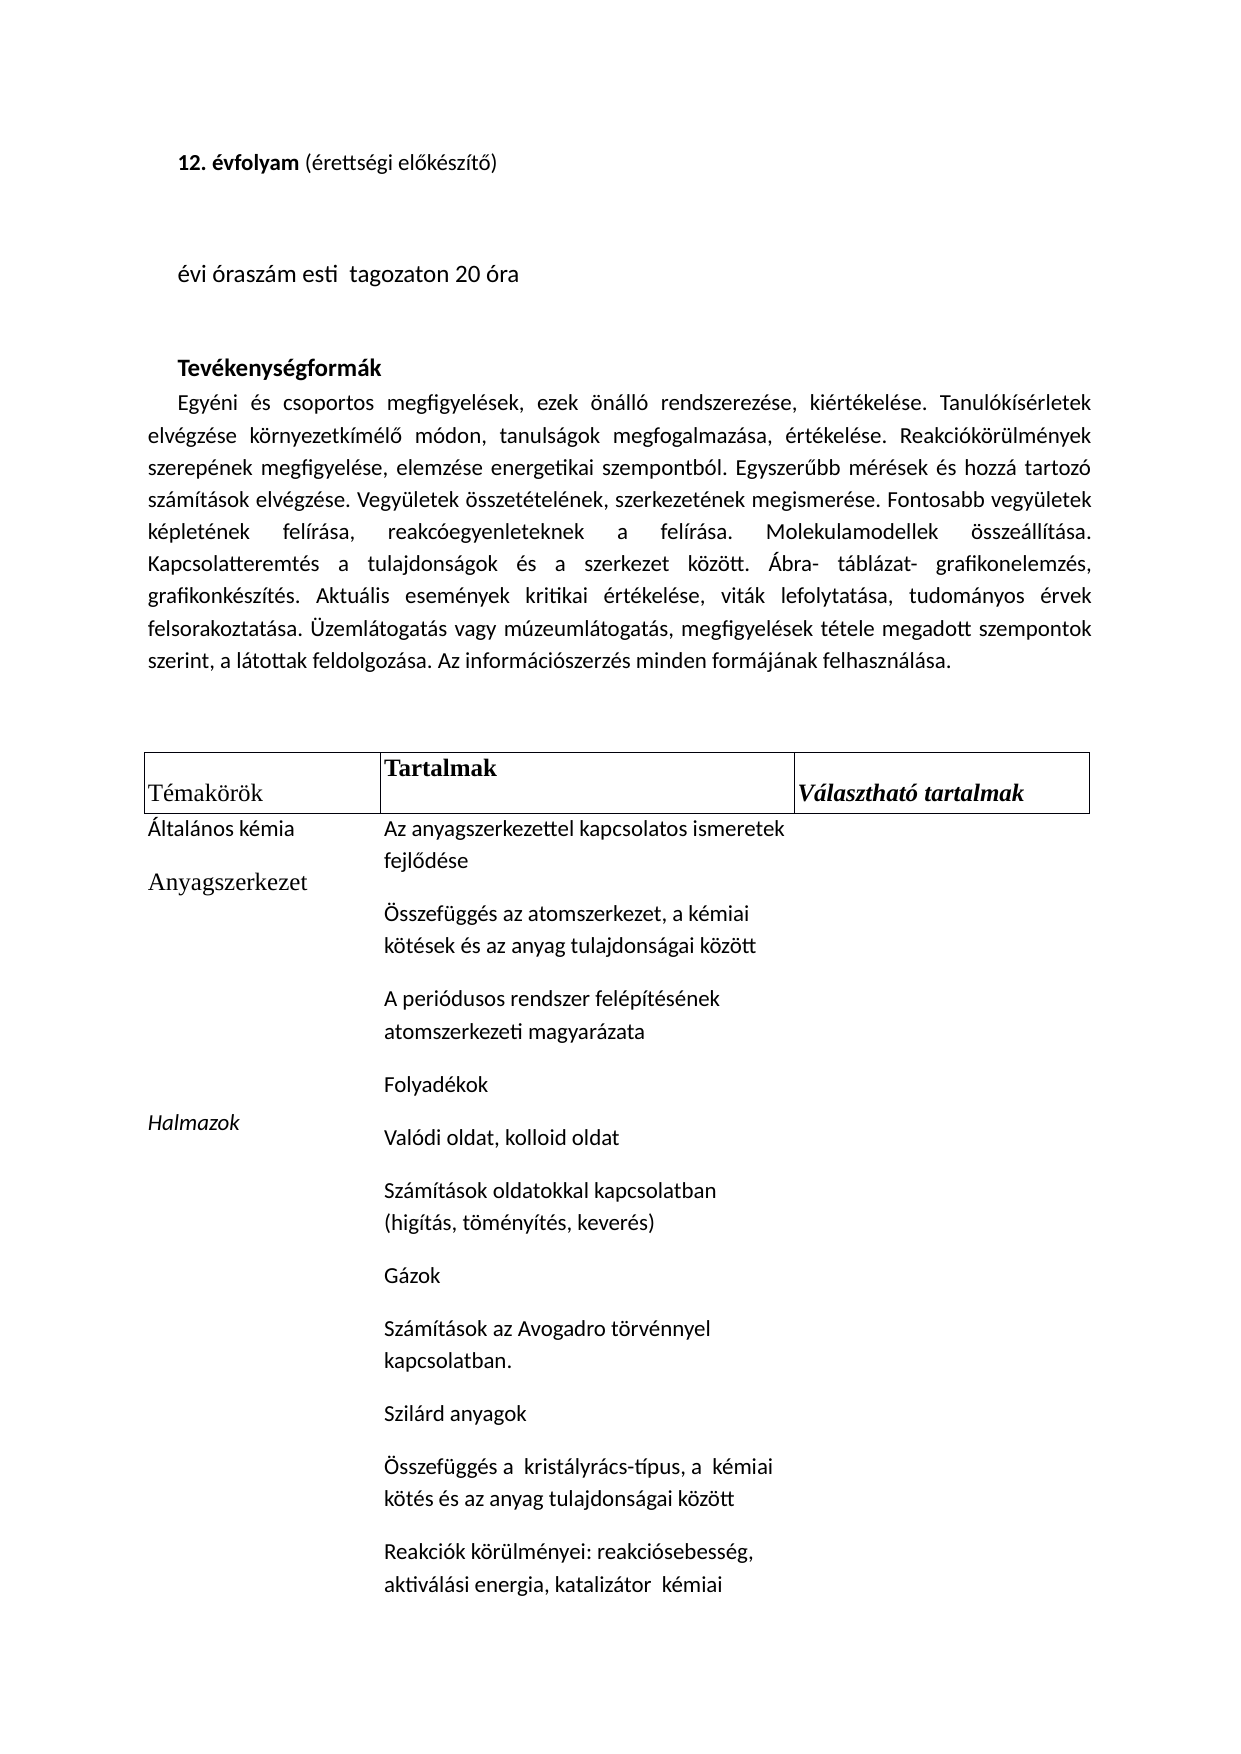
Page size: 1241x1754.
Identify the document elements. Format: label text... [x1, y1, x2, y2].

text 12. évfolyam (érettségi előkészítő) [148, 148, 1093, 176]
subtitle Tevékenységformák [148, 352, 1093, 382]
table_header Választható tartalmak [795, 753, 1089, 813]
table_cell [794, 814, 1089, 1598]
table_cell Az anyagszerkezettel kapcsolatos ismeretek fejlődése Összefüggés az atomszerkezet, a kémiai kötések és az anyag tulajdonságai között A periódusos rendszer felépítésének atomszerkezeti magyarázata Folyadékok Valódi oldat, kolloid oldat Számítások oldatokkal kapcsolatban (higítás, töményítés, keverés) Gázok Számítások az Avogadro törvénnyel kapcsolatban. Szilárd anyagok Összefüggés a kristályrács-típus, a kémiai kötés és az anyag tulajdonságai között Reakciók körülményei: reakciósebesség, aktiválási energia, katalizátor kémiai [381, 814, 794, 1598]
text Egyéni és csoportos megfigyelések, ezek önálló rendszerezése, kiértékelése. Tanulókísérletek elvégzése környezetkímélő módon, tanulságok megfogalmazása, értékelése. Reakciókörülmények szerepének megfigyelése, elemzése energetikai szempontból. Egyszerűbb mérések és hozzá tartozó számítások elvégzése. Vegyületek összetételének, szerkezetének megismerése. Fontosabb vegyületek képletének felírása, reakcóegyenleteknek a felírása. Molekulamodellek összeállítása. Kapcsolatteremtés a tulajdonságok és a szerkezet között. Ábra- táblázat- grafikonelemzés, grafikonkészítés. Aktuális események kritikai értékelése, viták lefolytatása, tudományos érvek felsorakoztatása. Üzemlátogatás vagy múzeumlátogatás, megfigyelések tétele megadott szempontok szerint, a látottak feldolgozása. Az információszerzés minden formájának felhasználása. [148, 388, 1093, 674]
table_cell Általános kémia Anyagszerkezet Halmazok [145, 814, 381, 1598]
subtitle évi óraszám esti tagozaton 20 óra [148, 258, 1093, 288]
table_header Tartalmak [381, 753, 794, 813]
table_header Témakörök [145, 753, 380, 813]
